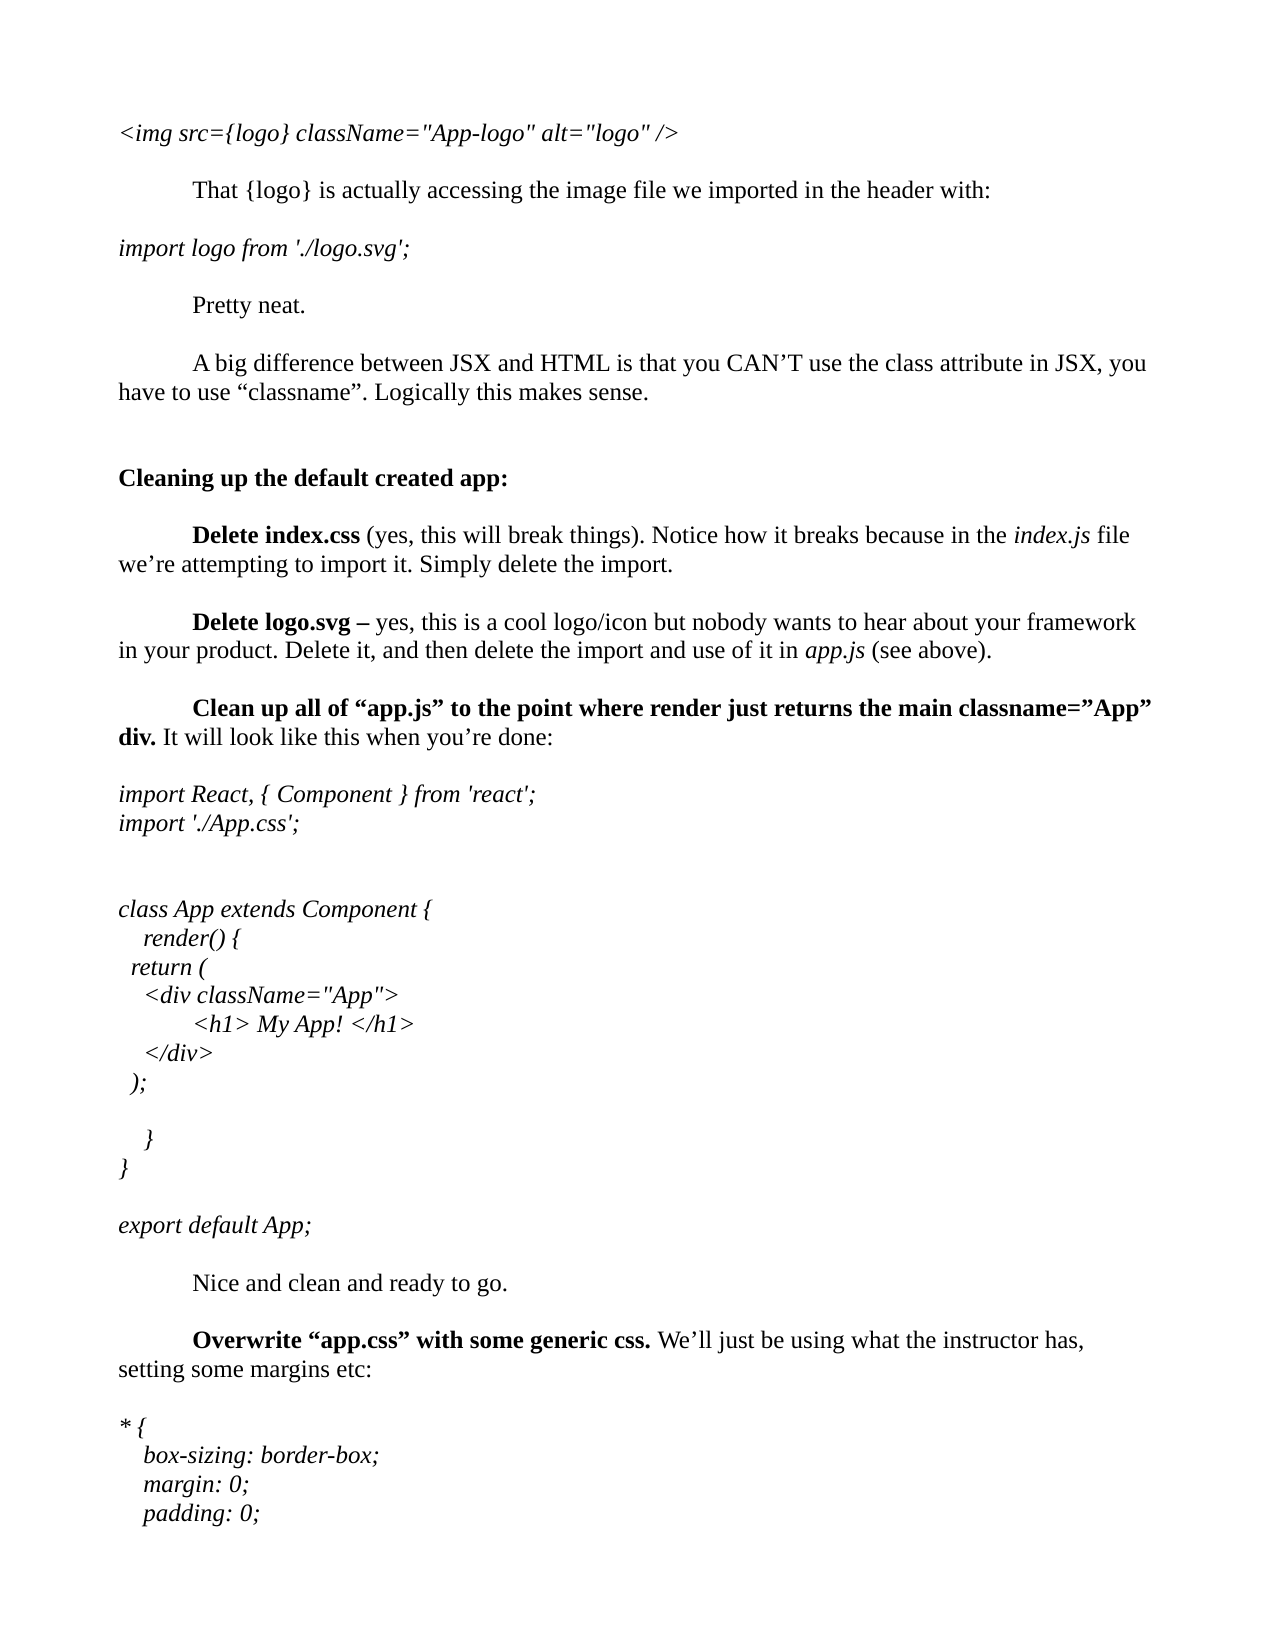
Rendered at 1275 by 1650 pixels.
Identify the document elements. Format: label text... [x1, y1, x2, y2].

text A big difference between JSX and HTML is that you CAN’T use the class attribute in JSX, you have to use “classname”. Logically this makes sense. [118, 348, 1157, 406]
text </div> [118, 1038, 1157, 1067]
text margin: 0; [118, 1469, 1157, 1498]
text ); [118, 1067, 1157, 1096]
text import './App.css'; [118, 808, 1157, 837]
text box-sizing: border-box; [118, 1441, 1157, 1469]
text render() { [118, 923, 1157, 952]
text Nice and clean and ready to go. [118, 1268, 1157, 1297]
text Clean up all of “app.js” to the point where render just returns the main classname=”App” div. It will look like this when you’re done: [118, 693, 1157, 751]
text * { [118, 1412, 1157, 1441]
text padding: 0; [118, 1498, 1157, 1527]
text Cleaning up the default created app: [118, 463, 1157, 492]
text import logo from './logo.svg'; [118, 233, 1157, 262]
text Overwrite “app.css” with some generic css. We’ll just be using what the instructor has, setting some margins etc: [118, 1326, 1157, 1383]
text <h1> My App! </h1> [118, 1009, 1157, 1038]
text import React, { Component } from 'react'; [118, 779, 1157, 808]
text That {logo} is actually accessing the image file we imported in the header with: [118, 176, 1157, 204]
text <div className="App"> [118, 981, 1157, 1009]
text return ( [118, 952, 1157, 981]
text } [118, 1124, 1157, 1153]
text <img src={logo} className="App-logo" alt="logo" /> [118, 118, 1157, 147]
text } [118, 1153, 1157, 1182]
text Pretty neat. [118, 291, 1157, 319]
text class App extends Component { [118, 894, 1157, 923]
text Delete index.css (yes, this will break things). Notice how it breaks because in the index.js file we’re attempting to import it. Simply delete the import. [118, 521, 1157, 578]
text Delete logo.svg – yes, this is a cool logo/icon but nobody wants to hear about your framework in your product. Delete it, and then delete the import and use of it in app.js (see above). [118, 607, 1157, 664]
text export default App; [118, 1211, 1157, 1239]
